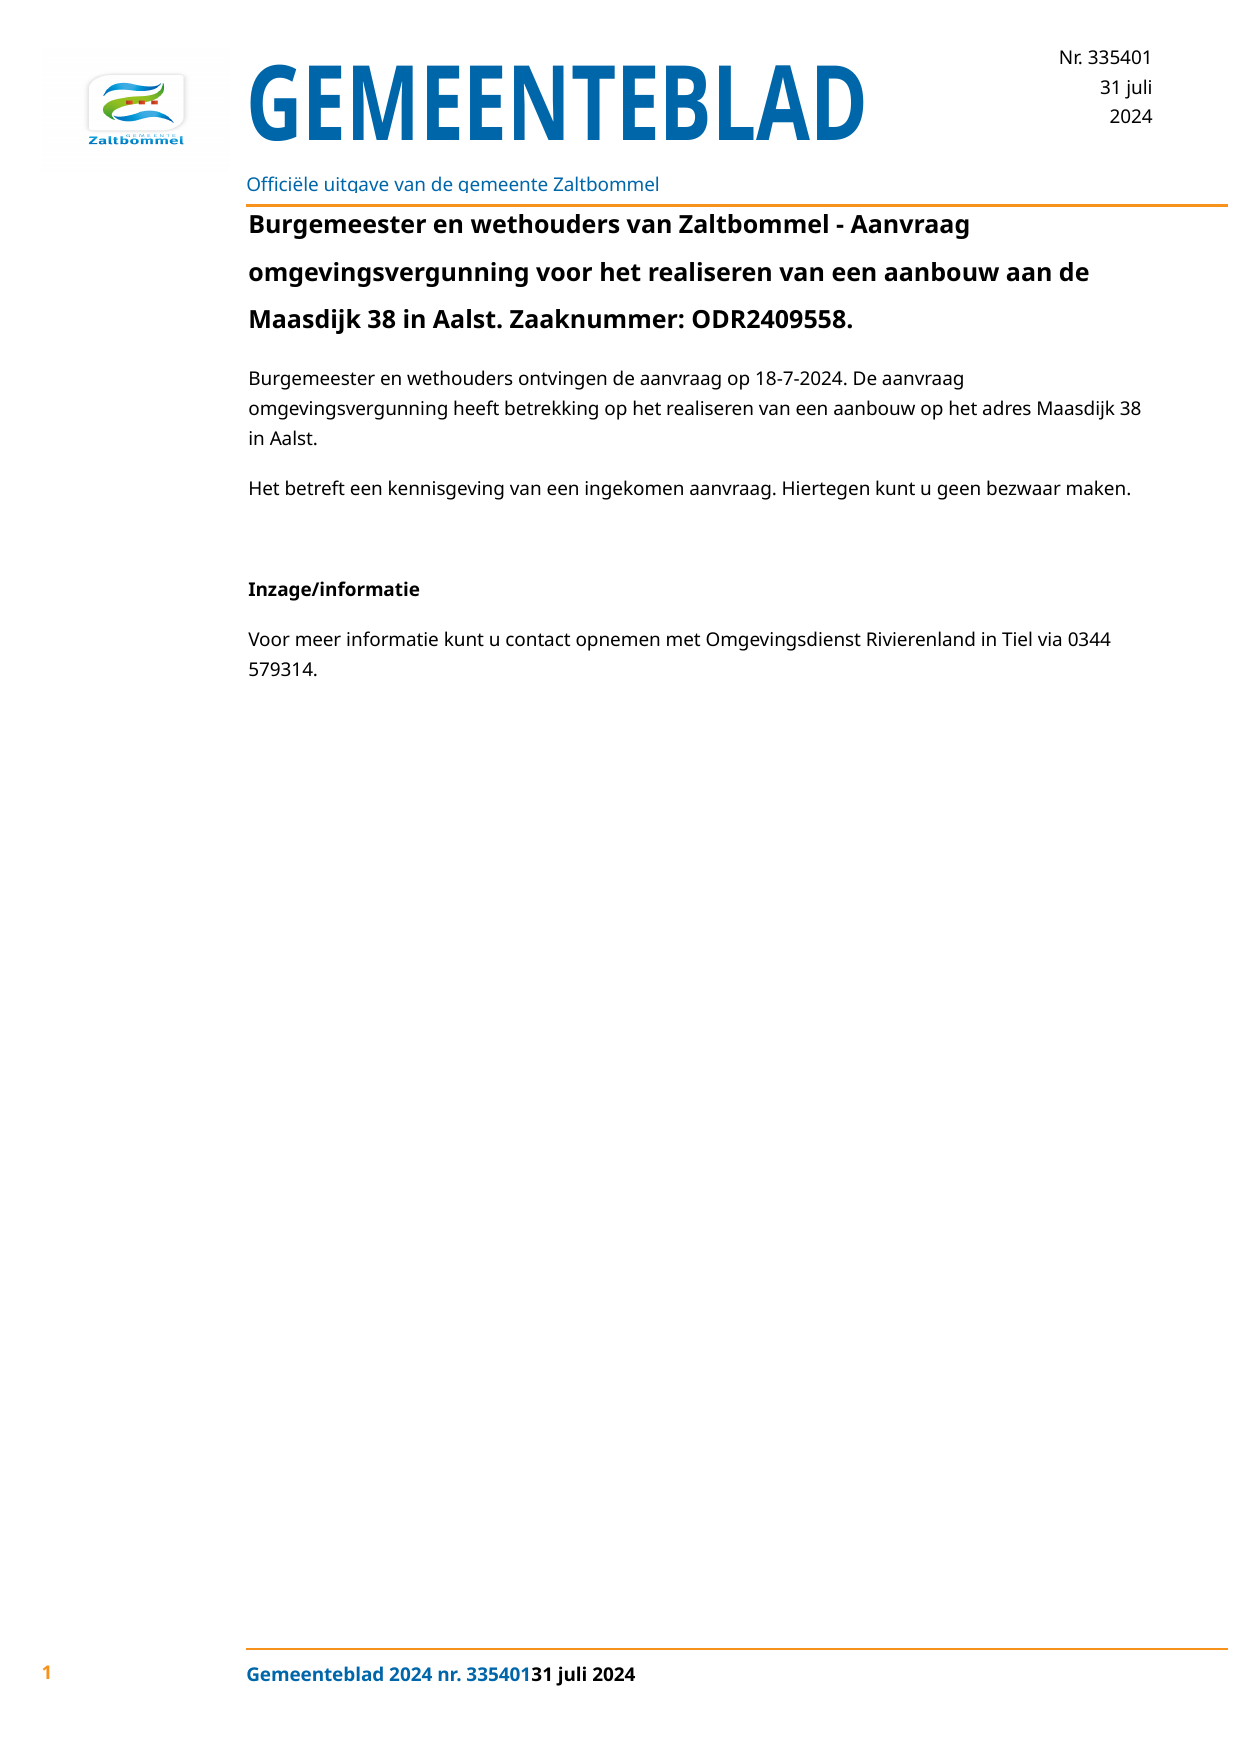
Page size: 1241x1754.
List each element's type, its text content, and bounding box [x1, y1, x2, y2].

text Inzage/informatie [248, 576, 1152, 602]
text Voor meer informatie kunt u contact opnemen met Omgevingsdienst Rivierenland in Tiel via 0344 579314. [248, 626, 1152, 682]
text Burgemeester en wethouders van Zaltbommel - Aanvraag omgevingsvergunning voor het realiseren van een aanbouw aan de Maasdijk 38 in Aalst. Zaaknummer: ODR2409558. [248, 207, 1152, 336]
text Het betreft een kennisgeving van een ingekomen aanvraag. Hiertegen kunt u geen bezwaar maken. [248, 475, 1152, 501]
text Burgemeester en wethouders ontvingen de aanvraag op 18-7-2024. De aanvraag omgevingsvergunning heeft betrekking op het realiseren van een aanbouw op het adres Maasdijk 38 in Aalst. [248, 366, 1152, 450]
picture [41, 47, 231, 172]
